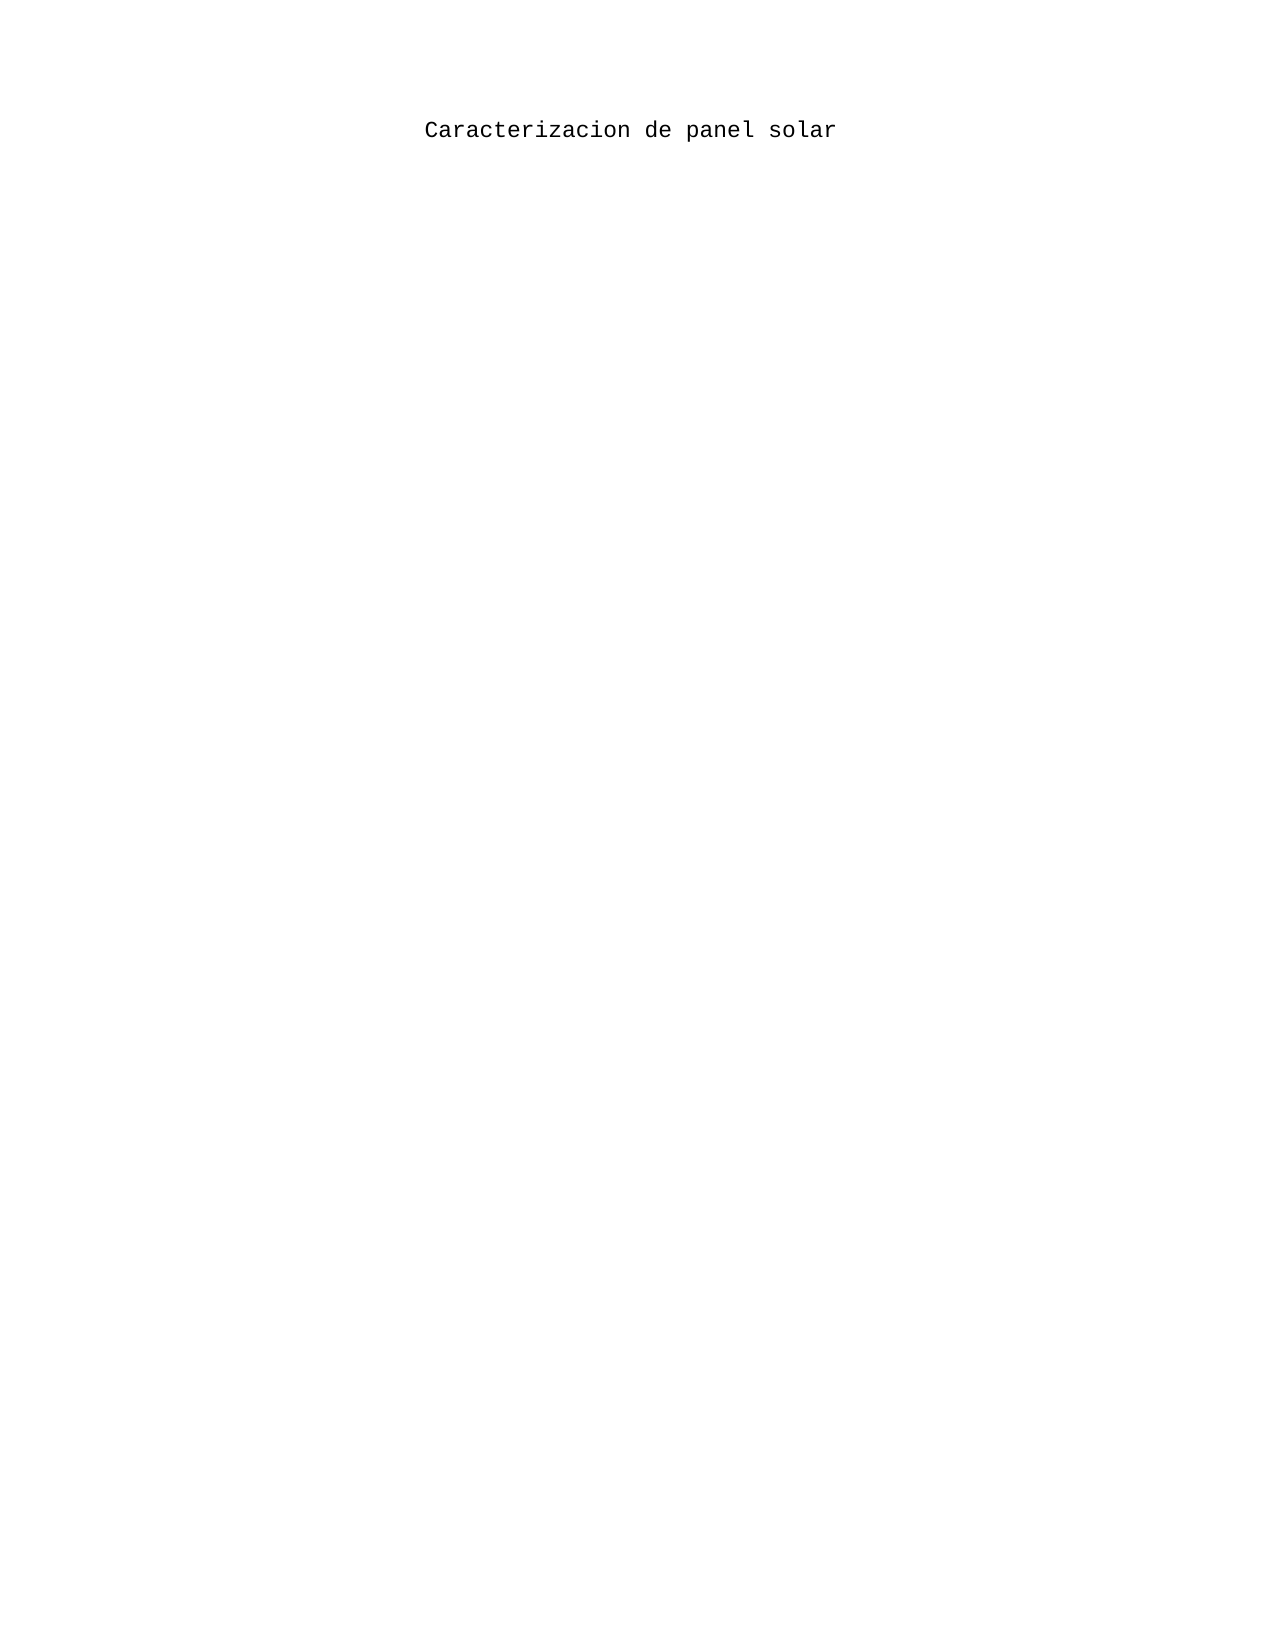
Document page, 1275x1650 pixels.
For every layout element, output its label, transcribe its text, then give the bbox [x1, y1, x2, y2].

text Caracterizacion de panel solar [118, 118, 1157, 144]
